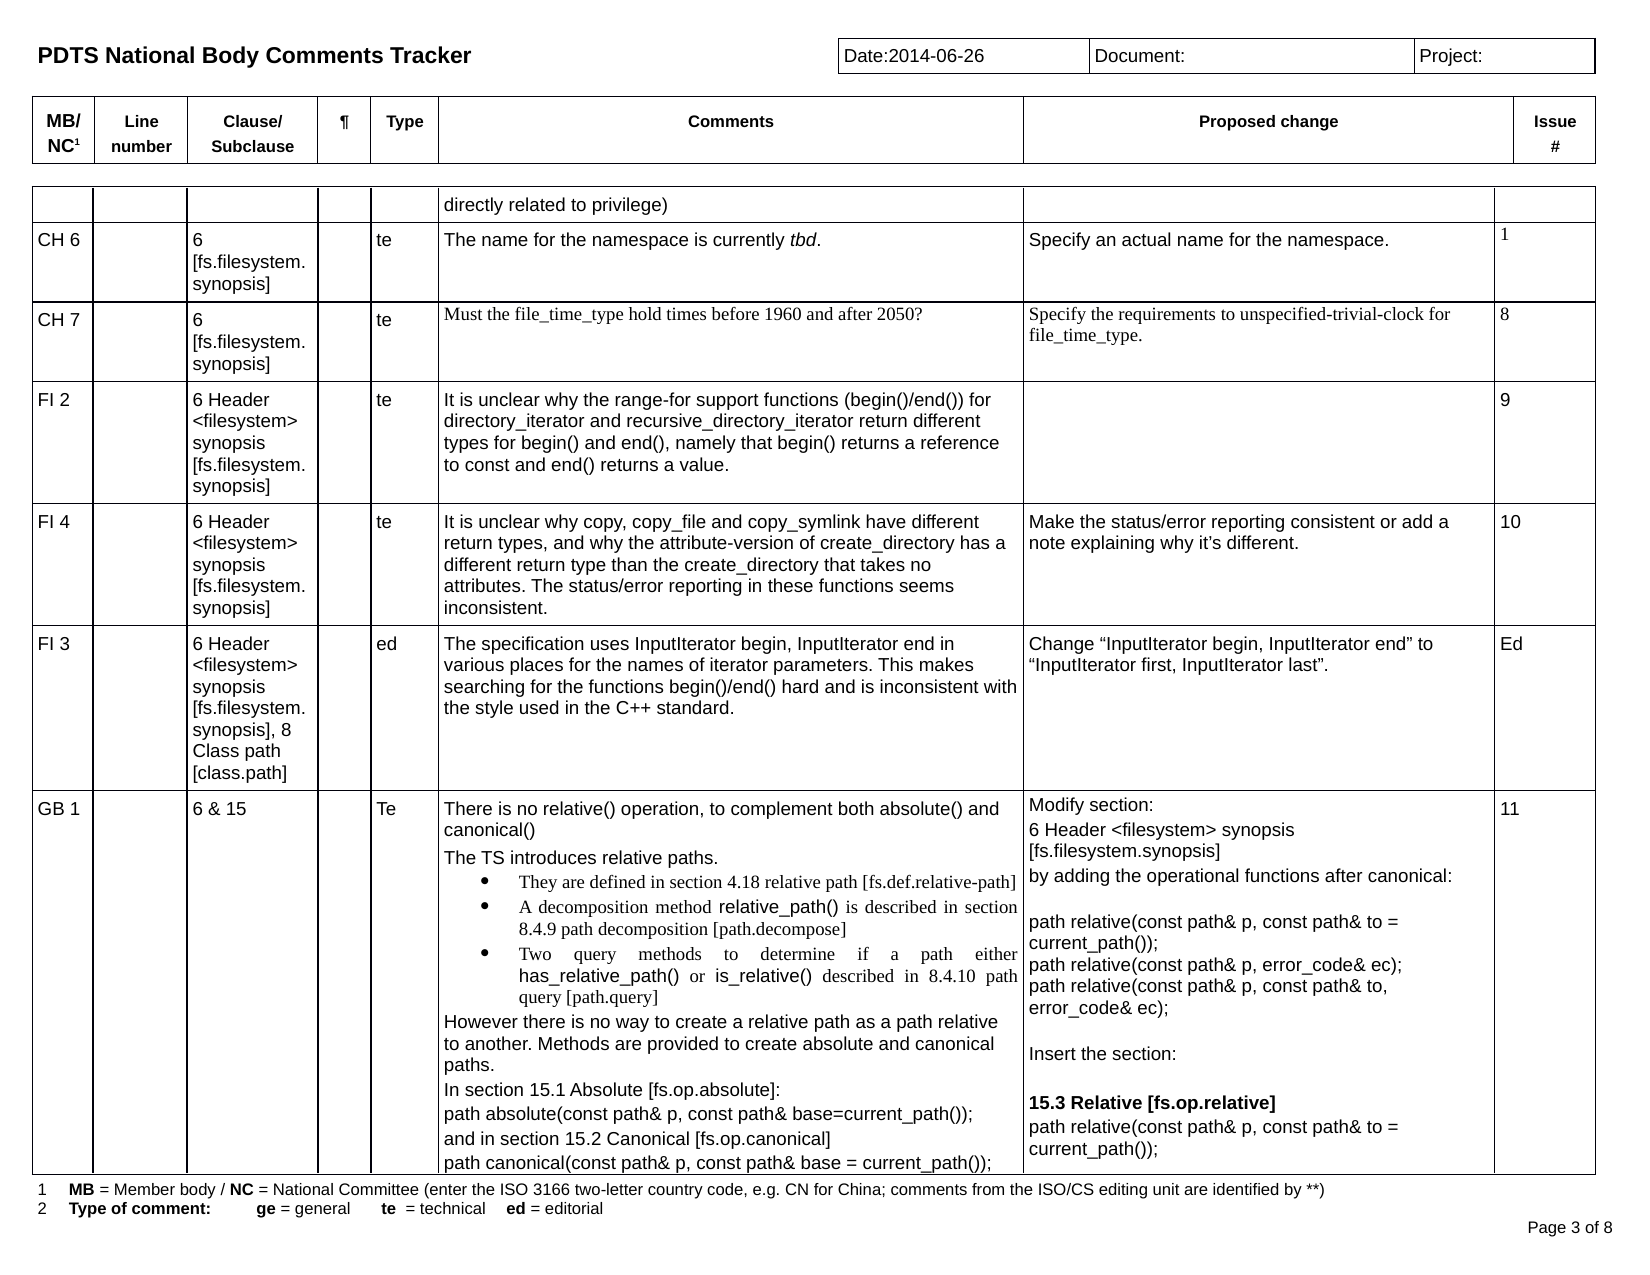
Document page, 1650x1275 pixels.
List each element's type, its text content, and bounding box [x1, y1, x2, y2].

table_cell [94, 791, 186, 1173]
table_cell [319, 382, 370, 503]
table_cell [94, 303, 186, 381]
table_cell [319, 223, 370, 301]
table_cell 9 [1495, 382, 1595, 503]
table_cell FI 4 [33, 504, 92, 624]
table_cell [188, 187, 318, 221]
table_cell 10 [1495, 504, 1595, 624]
table_cell Specify an actual name for the namespace. [1024, 223, 1494, 301]
table_cell [372, 187, 438, 221]
table_cell [319, 504, 370, 624]
table_cell [1024, 187, 1494, 221]
table_cell 6 [fs.filesystem.synopsis] [188, 223, 317, 301]
table_cell 6 Header <filesystem> synopsis [fs.filesystem.synopsis], 8 Class path [class.path] [188, 626, 317, 789]
table_cell te [372, 504, 438, 624]
table_cell [94, 382, 186, 503]
table_cell Specify the requirements to unspecified-trivial-clock for file_time_type. [1024, 303, 1494, 381]
table_cell FI 3 [33, 626, 92, 789]
table_cell [319, 791, 370, 1173]
table_cell 6 [fs.filesystem.synopsis] [188, 303, 317, 381]
table_cell Te [372, 791, 438, 1173]
table_cell te [372, 382, 438, 503]
table_cell 8 [1495, 303, 1595, 381]
table_cell Ed [1495, 626, 1595, 789]
table_cell [94, 504, 186, 624]
table_cell te [372, 303, 438, 381]
table_cell It is unclear why the range-for support functions (begin()/end()) for directory_iterator and recursive_directory_iterator return different types for begin() and end(), namely that begin() returns a reference to const and end() returns a value. [439, 382, 1023, 503]
table_cell 6 Header <filesystem> synopsis [fs.filesystem.synopsis] [188, 382, 317, 503]
table_cell [1024, 382, 1494, 503]
table_cell [33, 187, 93, 221]
table_cell It is unclear why copy, copy_file and copy_symlink have different return types, and why the attribute-version of create_directory has a different return type than the create_directory that takes no attributes. The status/error reporting in these functions seems inconsistent. [439, 504, 1023, 624]
table_cell te [372, 223, 438, 301]
table_cell 1 [1495, 223, 1595, 301]
table_cell GB 1 [33, 791, 92, 1173]
table_cell CH 7 [33, 303, 92, 381]
table_cell 6 Header <filesystem> synopsis [fs.filesystem.synopsis] [188, 504, 317, 624]
table_cell [94, 187, 187, 221]
table_cell The specification uses InputIterator begin, InputIterator end in various places for the names of iterator parameters. This makes searching for the functions begin()/end() hard and is inconsistent with the style used in the C++ standard. [439, 626, 1023, 789]
table_cell [319, 303, 370, 381]
table_cell [319, 187, 371, 221]
table_cell 6 & 15 [188, 791, 317, 1173]
table_cell Must the file_time_type hold times before 1960 and after 2050? [439, 303, 1023, 381]
table_cell [94, 223, 186, 301]
table_cell CH 6 [33, 223, 92, 301]
table_cell FI 2 [33, 382, 92, 503]
table_cell [94, 626, 186, 789]
table_cell The name for the namespace is currently tbd. [439, 223, 1023, 301]
table_cell [319, 626, 370, 789]
table_cell Change “InputIterator begin, InputIterator end” to “InputIterator first, InputIterator last”. [1024, 626, 1494, 789]
table_cell There is no relative() operation, to complement both absolute() and canonical() The TS introduces relative paths. They are defined in section 4.18 relative path [fs.def.relative-path] A decomposition method relative_path() is described in section 8.4.9 path decomposition [path.decompose] Two query methods to determine if a path either has_relative_path() or is_relative() described in 8.4.10 path query [path.query] However there is no way to create a relative path as a path relative to another. Methods are provided to create absolute and canonical paths. In section 15.1 Absolute [fs.op.absolute]: path absolute(const path& p, const path& base=current_path()); and in section 15.2 Canonical [fs.op.canonical] path canonical(const path& p, const path& base = current_path()); [439, 791, 1023, 1173]
table_cell ed [372, 626, 438, 789]
table_cell directly related to privilege) [439, 187, 1023, 221]
table_cell Modify section: 6 Header <filesystem> synopsis [fs.filesystem.synopsis] by adding the operational functions after canonical: path relative(const path& p, const path& to = current_path()); path relative(const path& p, error_code& ec); path relative(const path& p, const path& to, error_code& ec); Insert the section: 15.3 Relative [fs.op.relative] path relative(const path& p, const path& to = current_path()); [1024, 791, 1494, 1173]
table_cell [1495, 187, 1595, 221]
table_cell Make the status/error reporting consistent or add a note explaining why it’s different. [1024, 504, 1494, 624]
table_cell 11 [1495, 791, 1595, 1173]
